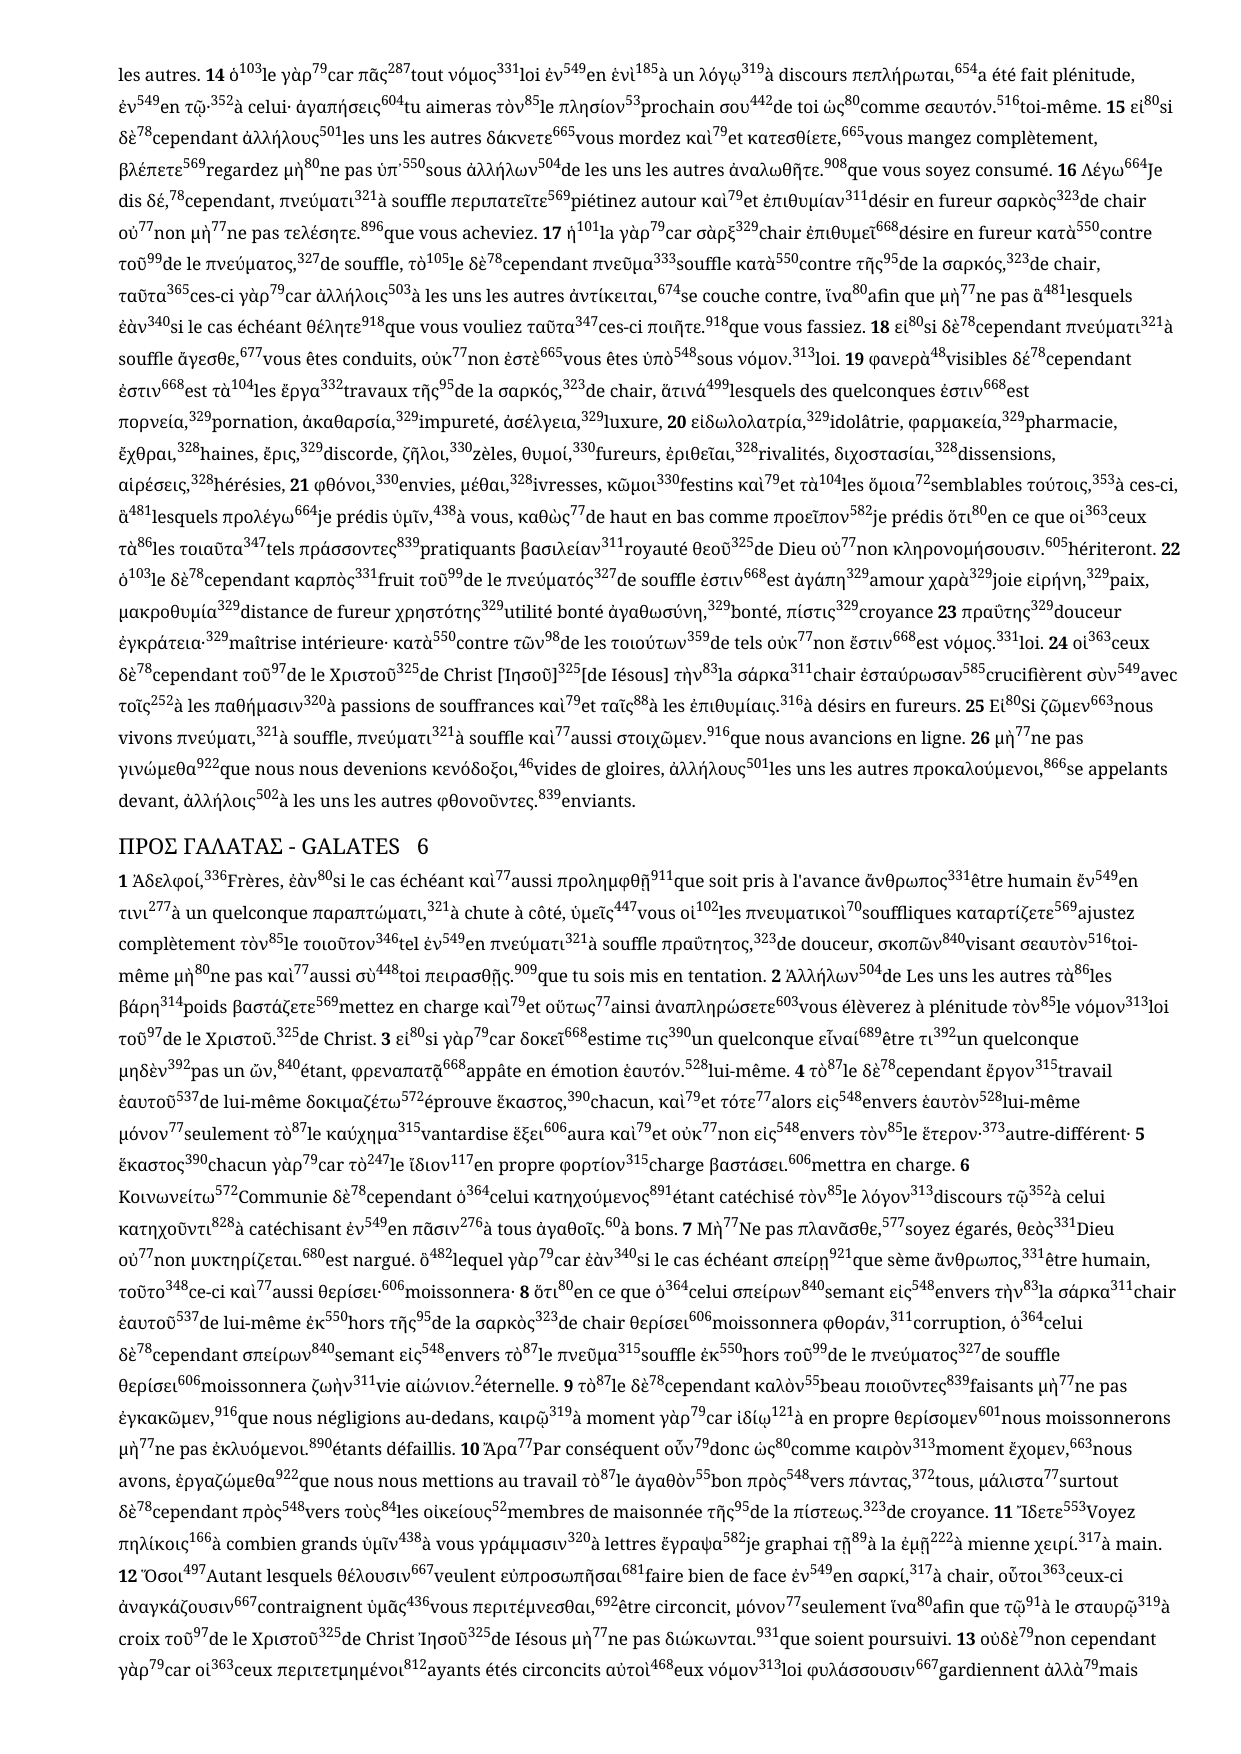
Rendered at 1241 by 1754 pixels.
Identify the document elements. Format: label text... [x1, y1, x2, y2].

text ΠΡΟΣ ΓΑΛΑΤΑΣ - GALATES 6 [118, 831, 1181, 861]
text 1 Τῇ89à La ἐλευθερίᾳ317à liberté ἡμᾶς416nous Χριστὸς331Christ ἠλευθέρωσεν·586libéra· στήκετε569tenez debout οὖν79donc καὶ79et μὴ77ne pas πάλιν77de nouveau ζυγῷ319à joug-balance δουλείας323de esclavage ἐνέχεσθε.577soyez tenus au-dedans. 2 Ἴδε306Voici ἐγὼ431moi Παῦλος331Paulus λέγω664je dis ὑμῖν438à vous ὅτι80en ce que ἐὰν80si le cas échéant περιτέμνησθε,930que vous soyez circoncit, Χριστὸς331Christ ὑμᾶς436vous οὐδὲν375aucun ὠφελήσει.606profitera. 3 μαρτύρομαι670je me rends témoignage δὲ78cependant πάλιν77de nouveau παντὶ275à tout ἀνθρώπῳ319à être humain περιτεμνομένῳ880à étant circoncit ὅτι80en ce que ὀφειλέτης331débiteur ἐστὶν668est ὅλον269tout entier τὸν85le νόμον313loi ποιῆσαι.681faire. 4 κατηργήθητε597vous fûtes rendu complètement sans travail ἀπὸ550au loin Χριστοῦ,325de Christ, οἵτινες497lesquels des quelconques ἐν549en νόμῳ319à loi δικαιοῦσθε,677vous êtes justifiés, τῆς95de la χάριτος323de grâce ἐξεπέσατε.583vous tombâtes dehors. 5 ἡμεῖς430nous γὰρ79car πνεύματι321à souffle ἐκ550hors πίστεως323de croyance ἐλπίδα311espérance δικαιοσύνης323de justice ἀπεκδεχόμεθα.669nous nous attendons longuement. 6 ἐν549en γὰρ79car Χριστῷ319à Christ Ἰησοῦ319à Iésous οὔτε79ni περιτομή329circoncision τι375un quelconque ἰσχύει668a la ténacité οὔτε79ni ἀκροβυστία329prépuce ἀλλὰ79mais πίστις329croyance δι᾽550par ἀγάπης323de amour ἐνεργουμένη.865se énergisante. 7 Ἐτρέχετε622Vous couriez καλῶς·77bellement· τίς410quel ὑμᾶς436vous ἐνέκοψεν586incisa [τῇ]89[à la] ἀληθείᾳ317à vérité μὴ77ne pas πείθεσθαι;692être persuadé; 8 ἡ101la πεισμονὴ329persuasion οὐκ77non ἐκ550hors τοῦ358de celui καλοῦντος834de appelant ὑμᾶς.436vous. 9 μικρὰ20petite ζύμη329levain ὅλον271tout entier τὸ87le φύραμα315pâte ζυμοῖ.668fermente. 10 ἐγὼ431moi πέποιθα638j'ai persuadé εἰς548envers ὑμᾶς436vous ἐν549en κυρίῳ319à Maître ὅτι80en ce que οὐδὲν271aucun ἄλλο375autre φρονήσετε·603vous penserez· ὁ364celui δὲ78cependant ταράσσων840troublant ὑμᾶς436vous βαστάσει606mettra en charge τὸ87le κρίμα,315objet de jugement, ὅστις498lequel un quelconque ἐὰν340si le cas échéant ᾖ.921que soit. 11 Ἐγὼ431Moi δέ,78cependant, ἀδελφοί,336frères, εἰ80si περιτομὴν311circoncision ἔτι77encore κηρύσσω,664j'annonce, τί399quel ἔτι77encore διώκομαι;676je suis poursuivi; ἄρα77par conséquent κατήργηται654a été rendu complètement sans travail τὸ105le σκάνδαλον333scandale τοῦ97de le σταυροῦ.325de croix. 12 Ὄφελον340Dûment καὶ77aussi ἀποκόψονται611se couperont au loin οἱ363ceux ἀναστατοῦντες839dérangeants ὑμᾶς.436vous. 13 Ὑμεῖς447Vous γὰρ79car ἐπ᾽549sur ἐλευθερίᾳ317à liberté ἐκλήθητε,597vous fûtes appelé, ἀδελφοί·336frères· μόνον77seulement μὴ79ne pas τὴν83la ἐλευθερίαν311liberté εἰς548envers ἀφορμὴν311occasion τῇ89à la σαρκί,317à chair, ἀλλὰ79mais διὰ550par τῆς95de la ἀγάπης323de amour δουλεύετε569soyez esclaves ἀλλήλοις.502à les uns les autres. 14 ὁ103le γὰρ79car πᾶς287tout νόμος331loi ἐν549en ἑνὶ185à un λόγῳ319à discours πεπλήρωται,654a été fait plénitude, ἐν549en τῷ·352à celui· ἀγαπήσεις604tu aimeras τὸν85le πλησίον53prochain σου442de toi ὡς80comme σεαυτόν.516toi-même. 15 εἰ80si δὲ78cependant ἀλλήλους501les uns les autres δάκνετε665vous mordez καὶ79et κατεσθίετε,665vous mangez complètement, βλέπετε569regardez μὴ80ne pas ὑπ᾽550sous ἀλλήλων504de les uns les autres ἀναλωθῆτε.908que vous soyez consumé. 16 Λέγω664Je dis δέ,78cependant, πνεύματι321à souffle περιπατεῖτε569piétinez autour καὶ79et ἐπιθυμίαν311désir en fureur σαρκὸς323de chair οὐ77non μὴ77ne pas τελέσητε.896que vous acheviez. 17 ἡ101la γὰρ79car σὰρξ329chair ἐπιθυμεῖ668désire en fureur κατὰ550contre τοῦ99de le πνεύματος,327de souffle, τὸ105le δὲ78cependant πνεῦμα333souffle κατὰ550contre τῆς95de la σαρκός,323de chair, ταῦτα365ces-ci γὰρ79car ἀλλήλοις503à les uns les autres ἀντίκειται,674se couche contre, ἵνα80afin que μὴ77ne pas ἃ481lesquels ἐὰν340si le cas échéant θέλητε918que vous vouliez ταῦτα347ces-ci ποιῆτε.918que vous fassiez. 18 εἰ80si δὲ78cependant πνεύματι321à souffle ἄγεσθε,677vous êtes conduits, οὐκ77non ἐστὲ665vous êtes ὑπὸ548sous νόμον.313loi. 19 φανερὰ48visibles δέ78cependant ἐστιν668est τὰ104les ἔργα332travaux τῆς95de la σαρκός,323de chair, ἅτινά499lesquels des quelconques ἐστιν668est πορνεία,329pornation, ἀκαθαρσία,329impureté, ἀσέλγεια,329luxure, 20 εἰδωλολατρία,329idolâtrie, φαρμακεία,329pharmacie, ἔχθραι,328haines, ἔρις,329discorde, ζῆλοι,330zèles, θυμοί,330fureurs, ἐριθεῖαι,328rivalités, διχοστασίαι,328dissensions, αἱρέσεις,328hérésies, 21 φθόνοι,330envies, μέθαι,328ivresses, κῶμοι330festins καὶ79et τὰ104les ὅμοια72semblables τούτοις,353à ces-ci, ἃ481lesquels προλέγω664je prédis ὑμῖν,438à vous, καθὼς77de haut en bas comme προεῖπον582je prédis ὅτι80en ce que οἱ363ceux τὰ86les τοιαῦτα347tels πράσσοντες839pratiquants βασιλείαν311royauté θεοῦ325de Dieu οὐ77non κληρονομήσουσιν.605hériteront. 22 ὁ103le δὲ78cependant καρπὸς331fruit τοῦ99de le πνεύματός327de souffle ἐστιν668est ἀγάπη329amour χαρὰ329joie εἰρήνη,329paix, μακροθυμία329distance de fureur χρηστότης329utilité bonté ἀγαθωσύνη,329bonté, πίστις329croyance 23 πραΰτης329douceur ἐγκράτεια·329maîtrise intérieure· κατὰ550contre τῶν98de les τοιούτων359de tels οὐκ77non ἔστιν668est νόμος.331loi. 24 οἱ363ceux δὲ78cependant τοῦ97de le Χριστοῦ325de Christ [Ἰησοῦ]325[de Iésous] τὴν83la σάρκα311chair ἐσταύρωσαν585crucifièrent σὺν549avec τοῖς252à les παθήμασιν320à passions de souffrances καὶ79et ταῖς88à les ἐπιθυμίαις.316à désirs en fureurs. 25 Εἰ80Si ζῶμεν663nous vivons πνεύματι,321à souffle, πνεύματι321à souffle καὶ77aussi στοιχῶμεν.916que nous avancions en ligne. 26 μὴ77ne pas γινώμεθα922que nous nous devenions κενόδοξοι,46vides de gloires, ἀλλήλους501les uns les autres προκαλούμενοι,866se appelants devant, ἀλλήλοις502à les uns les autres φθονοῦντες.839enviants. [118, 59, 1181, 812]
text 1 Ἀδελφοί,336Frères, ἐὰν80si le cas échéant καὶ77aussi προλημφθῇ911que soit pris à l'avance ἄνθρωπος331être humain ἔν549en τινι277à un quelconque παραπτώματι,321à chute à côté, ὑμεῖς447vous οἱ102les πνευματικοὶ70souffliques καταρτίζετε569ajustez complètement τὸν85le τοιοῦτον346tel ἐν549en πνεύματι321à souffle πραΰτητος,323de douceur, σκοπῶν840visant σεαυτὸν516toi-même μὴ80ne pas καὶ77aussi σὺ448toi πειρασθῇς.909que tu sois mis en tentation. 2 Ἀλλήλων504de Les uns les autres τὰ86les βάρη314poids βαστάζετε569mettez en charge καὶ79et οὕτως77ainsi ἀναπληρώσετε603vous élèverez à plénitude τὸν85le νόμον313loi τοῦ97de le Χριστοῦ.325de Christ. 3 εἰ80si γὰρ79car δοκεῖ668estime τις390un quelconque εἶναί689être τι392un quelconque μηδὲν392pas un ὤν,840étant, φρεναπατᾷ668appâte en émotion ἑαυτόν.528lui-même. 4 τὸ87le δὲ78cependant ἔργον315travail ἑαυτοῦ537de lui-même δοκιμαζέτω572éprouve ἕκαστος,390chacun, καὶ79et τότε77alors εἰς548envers ἑαυτὸν528lui-même μόνον77seulement τὸ87le καύχημα315vantardise ἕξει606aura καὶ79et οὐκ77non εἰς548envers τὸν85le ἕτερον·373autre-différent· 5 ἕκαστος390chacun γὰρ79car τὸ247le ἴδιον117en propre φορτίον315charge βαστάσει.606mettra en charge. 6 Κοινωνείτω572Communie δὲ78cependant ὁ364celui κατηχούμενος891étant catéchisé τὸν85le λόγον313discours τῷ352à celui κατηχοῦντι828à catéchisant ἐν549en πᾶσιν276à tous ἀγαθοῖς.60à bons. 7 Μὴ77Ne pas πλανᾶσθε,577soyez égarés, θεὸς331Dieu οὐ77non μυκτηρίζεται.680est nargué. ὃ482lequel γὰρ79car ἐὰν340si le cas échéant σπείρῃ921que sème ἄνθρωπος,331être humain, τοῦτο348ce-ci καὶ77aussi θερίσει·606moissonnera· 8 ὅτι80en ce que ὁ364celui σπείρων840semant εἰς548envers τὴν83la σάρκα311chair ἑαυτοῦ537de lui-même ἐκ550hors τῆς95de la σαρκὸς323de chair θερίσει606moissonnera φθοράν,311corruption, ὁ364celui δὲ78cependant σπείρων840semant εἰς548envers τὸ87le πνεῦμα315souffle ἐκ550hors τοῦ99de le πνεύματος327de souffle θερίσει606moissonnera ζωὴν311vie αἰώνιον.2éternelle. 9 τὸ87le δὲ78cependant καλὸν55beau ποιοῦντες839faisants μὴ77ne pas ἐγκακῶμεν,916que nous négligions au-dedans, καιρῷ319à moment γὰρ79car ἰδίῳ121à en propre θερίσομεν601nous moissonnerons μὴ77ne pas ἐκλυόμενοι.890étants défaillis. 10 Ἄρα77Par conséquent οὖν79donc ὡς80comme καιρὸν313moment ἔχομεν,663nous avons, ἐργαζώμεθα922que nous nous mettions au travail τὸ87le ἀγαθὸν55bon πρὸς548vers πάντας,372tous, μάλιστα77surtout δὲ78cependant πρὸς548vers τοὺς84les οἰκείους52membres de maisonnée τῆς95de la πίστεως.323de croyance. 11 Ἴδετε553Voyez πηλίκοις166à combien grands ὑμῖν438à vous γράμμασιν320à lettres ἔγραψα582je graphai τῇ89à la ἐμῇ222à mienne χειρί.317à main. 12 Ὅσοι497Autant lesquels θέλουσιν667veulent εὐπροσωπῆσαι681faire bien de face ἐν549en σαρκί,317à chair, οὗτοι363ceux-ci ἀναγκάζουσιν667contraignent ὑμᾶς436vous περιτέμνεσθαι,692être circoncit, μόνον77seulement ἵνα80afin que τῷ91à le σταυρῷ319à croix τοῦ97de le Χριστοῦ325de Christ Ἰησοῦ325de Iésous μὴ77ne pas διώκωνται.931que soient poursuivi. 13 οὐδὲ79non cependant γὰρ79car οἱ363ceux περιτετμημένοι812ayants étés circoncits αὐτοὶ468eux νόμον313loi φυλάσσουσιν667gardiennent ἀλλὰ79mais θέλουσιν667veulent ὑμᾶς436vous περιτέμνεσθαι,692être circoncit, ἵνα80afin que ἐν549en τῇ89à la ὑμετέρᾳ235à votre σαρκὶ317à chair καυχήσωνται.904que se vantent. 14 Ἐμοὶ420à Moi δὲ78cependant μὴ77ne pas γένοιτο696que se devienne καυχᾶσθαι690se vanter εἰ551si μὴ77ne pas ἐν549en τῷ91à le σταυρῷ319à croix τοῦ97de le κυρίου325de Maître ἡμῶν423de nous Ἰησοῦ325de Iésous Χριστοῦ,325de Christ, δι᾽550par οὗ492de lequel ἐμοὶ420à moi κόσμος331monde ἐσταύρωται654a été crucifié κἀγὼ431et moi κόσμῳ.319à monde. 15 οὔτε79ni γὰρ79car περιτομή329circoncision τί392un quelconque ἐστιν668est οὔτε79ni ἀκροβυστία329prépuce ἀλλὰ79mais καινὴ20nouvelle κτίσις.329création. 16 καὶ79et ὅσοι497autant lesquels τῷ91à le κανόνι319à règle τούτῳ144à celui-ci στοιχήσουσιν,605avanceront en ligne, εἰρήνη329paix ἐπ᾽548sur αὐτοὺς451eux καὶ79et ἔλεος333miséricorde καὶ79et ἐπὶ548sur τὸν85le Ἰσραὴλ313Israël τοῦ97de le θεοῦ.325de Dieu. 17 Τοῦ99de Le λοιποῦ386de restant κόπους312frappements μοι420à moi μηδεὶς390pas un παρεχέτω·572fournisse· ἐγὼ431moi γὰρ79car τὰ86les στίγματα314stigmates τοῦ97de le Ἰησοῦ325de Iésous ἐν549en τῷ93à le σώματί321à corps μου424de moi βαστάζω.664je mets en charge. 18 Ἡ101La χάρις329grâce τοῦ97de le κυρίου325de Maître ἡμῶν423de nous Ἰησοῦ325de Iésous Χριστοῦ325de Christ μετὰ550avec τοῦ99de le πνεύματος327de souffle ὑμῶν,441de vous, ἀδελφοί·336frères· ἀμήν.304amen. [118, 865, 1181, 1682]
